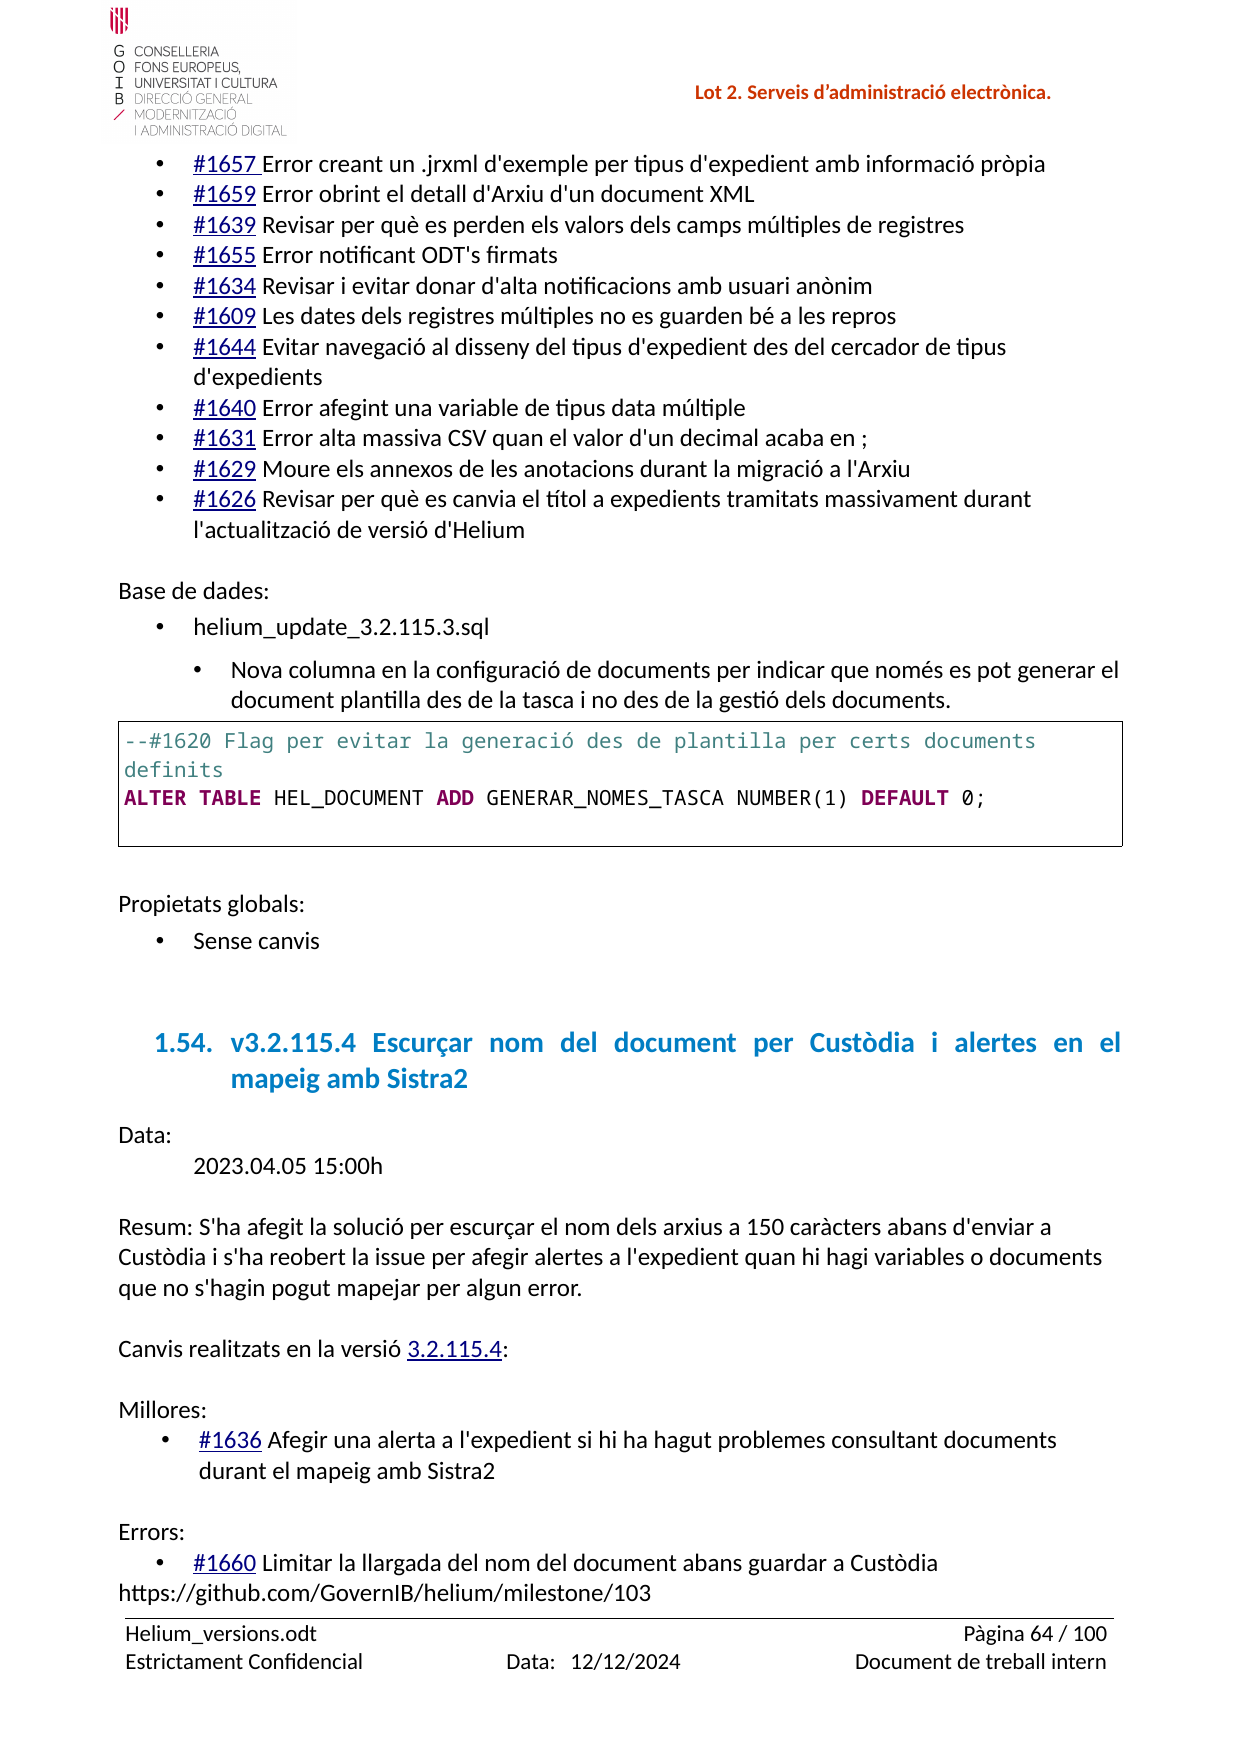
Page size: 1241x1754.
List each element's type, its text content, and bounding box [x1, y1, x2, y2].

list #1609 Les dates dels registres múltiples no es guarden bé a les repros [156, 300, 1122, 331]
list #1634 Revisar i evitar donar d'alta notificacions amb usuari anònim [156, 270, 1122, 300]
text Canvis realitzats en la versió 3.2.115.4: [118, 1333, 1122, 1364]
list #1629 Moure els annexos de les anotacions durant la migració a l'Arxiu [156, 453, 1122, 483]
list #1657 Error creant un .jrxml d'exemple per tipus d'expedient amb informació pròpia [156, 148, 1122, 178]
list #1660 Limitar la llargada del nom del document abans guardar a Custòdia [156, 1547, 1122, 1577]
picture [100, 0, 297, 144]
text Resum: S'ha afegit la solució per escurçar el nom dels arxius a 150 caràcters abans d'enviar a Custòdia i s'ha reobert la issue per afegir alertes a l'expedient quan hi hagi variables o documents que no s'hagin pogut mapejar per algun error. [118, 1211, 1122, 1303]
text Data: [118, 1119, 1122, 1150]
list #1631 Error alta massiva CSV quan el valor d'un decimal acaba en ; [156, 422, 1122, 453]
text Propietats globals: [118, 889, 1122, 919]
list #1655 Error notificant ODT's firmats [156, 239, 1122, 270]
list helium_update_3.2.115.3.sql [156, 611, 1122, 642]
list Nova columna en la configuració de documents per indicar que només es pot generar el document plantilla des de la tasca i no des de la gestió dels documents. [193, 654, 1122, 715]
table_header --#1620 Flag per evitar la generació des de plantilla per certs documents definits ALTER TABLE HEL_DOCUMENT ADD GENERAR_NOMES_TASCA NUMBER(1) DEFAULT 0; [119, 722, 1122, 846]
subtitle v3.2.115.4 Escurçar nom del document per Custòdia i alertes en el mapeig amb Sistra2 [153, 1024, 1122, 1096]
text Errors: [118, 1516, 1122, 1547]
list #1636 Afegir una alerta a l'expedient si hi ha hagut problemes consultant documents durant el mapeig amb Sistra2 [161, 1425, 1122, 1486]
list #1639 Revisar per què es perden els valors dels camps múltiples de registres [156, 209, 1122, 239]
list #1640 Error afegint una variable de tipus data múltiple [156, 392, 1122, 422]
list #1644 Evitar navegació al disseny del tipus d'expedient des del cercador de tipus d'expedients [156, 331, 1122, 392]
list Sense canvis [156, 925, 1122, 956]
text 2023.04.05 15:00h [118, 1150, 1122, 1181]
list #1626 Revisar per què es canvia el títol a expedients tramitats massivament durant l'actualització de versió d'Helium [156, 483, 1122, 544]
text Millores: [118, 1394, 1122, 1425]
text https://github.com/GovernIB/helium/milestone/103 [118, 1577, 1122, 1608]
text Base de dades: [118, 575, 1122, 606]
list #1659 Error obrint el detall d'Arxiu d'un document XML [156, 178, 1122, 209]
